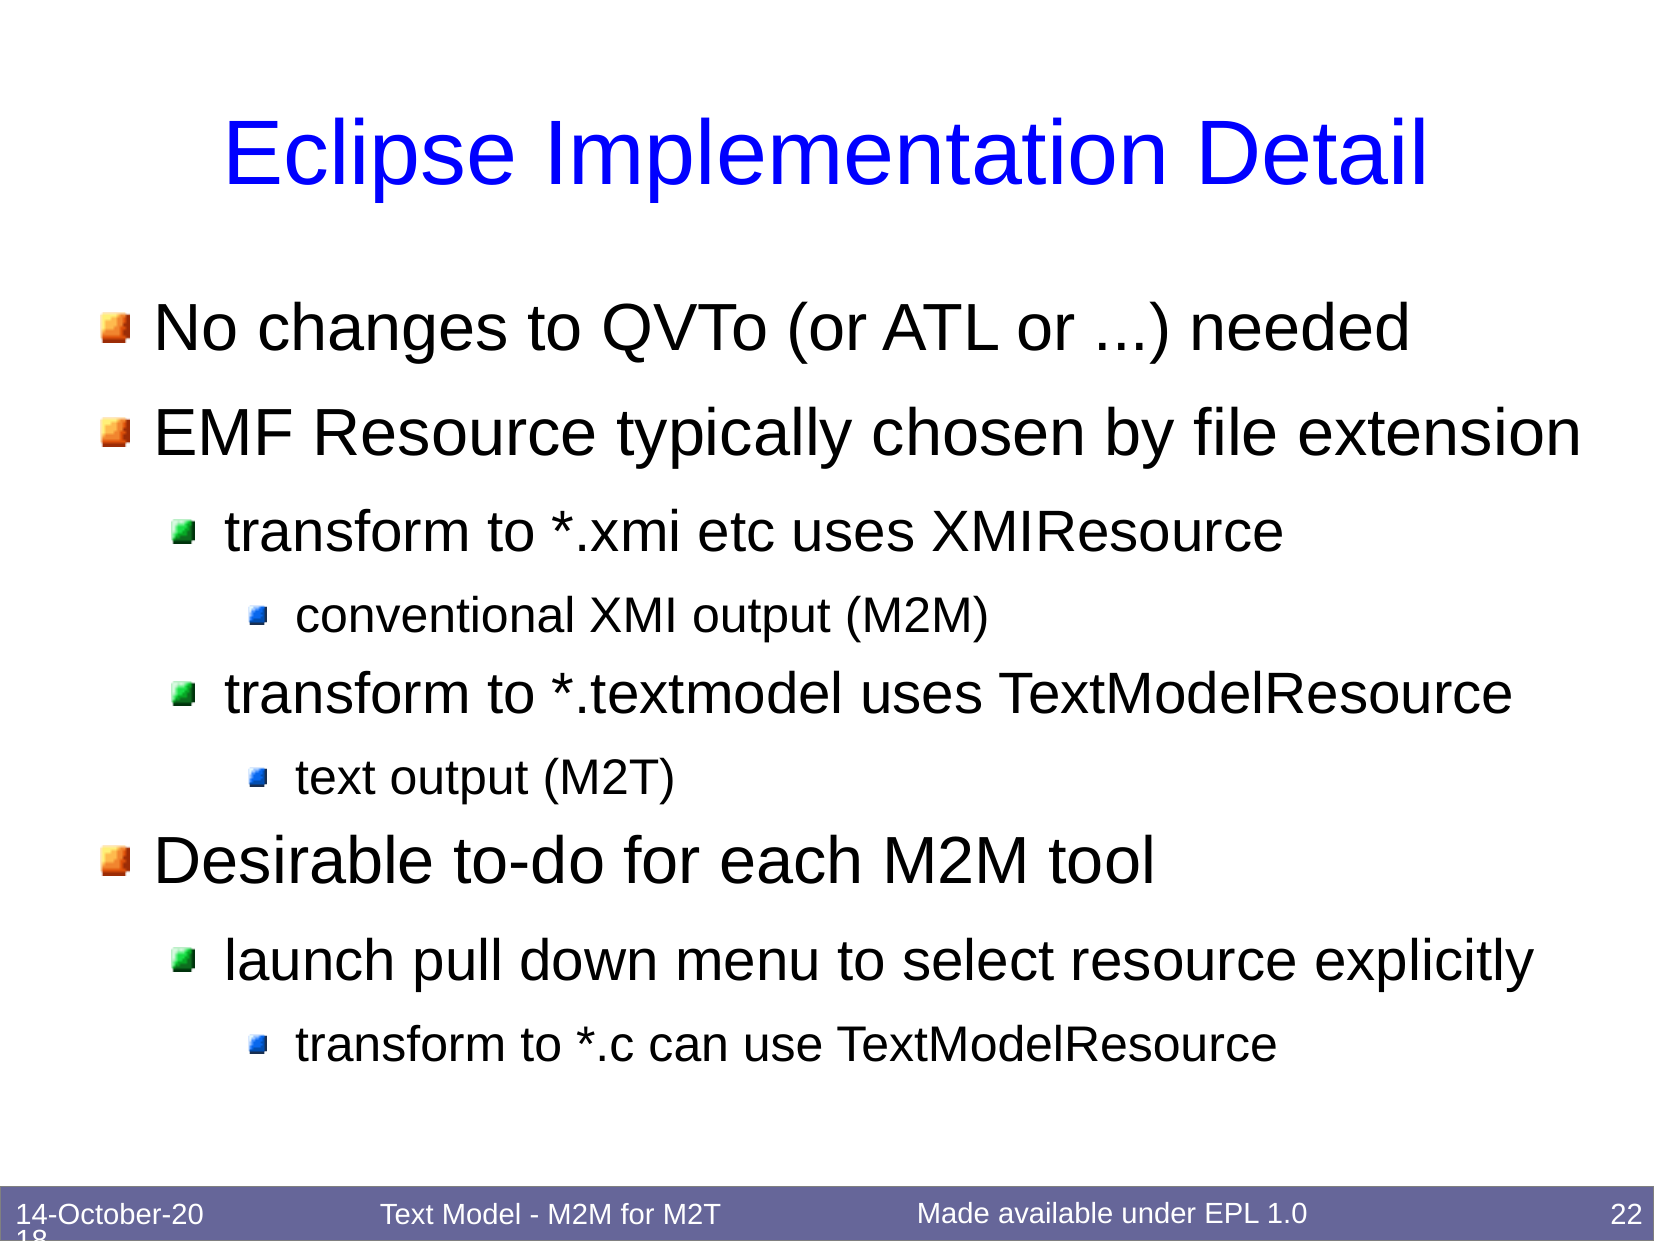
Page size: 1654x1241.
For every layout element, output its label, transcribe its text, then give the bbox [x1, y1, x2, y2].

title Eclipse Implementation Detail [82, 49, 1571, 257]
list No changes to QVTo (or ATL or ...) needed EMF Resource typically chosen by file extension transform to *.xmi etc uses XMIResource conventional XMI output (M2M) transform to *.textmodel uses TextModelResource text output (M2T) Desirable to-do for each M2M tool launch pull down menu to select resource explicitly transform to *.c can use TextModelResource [82, 290, 1627, 1109]
